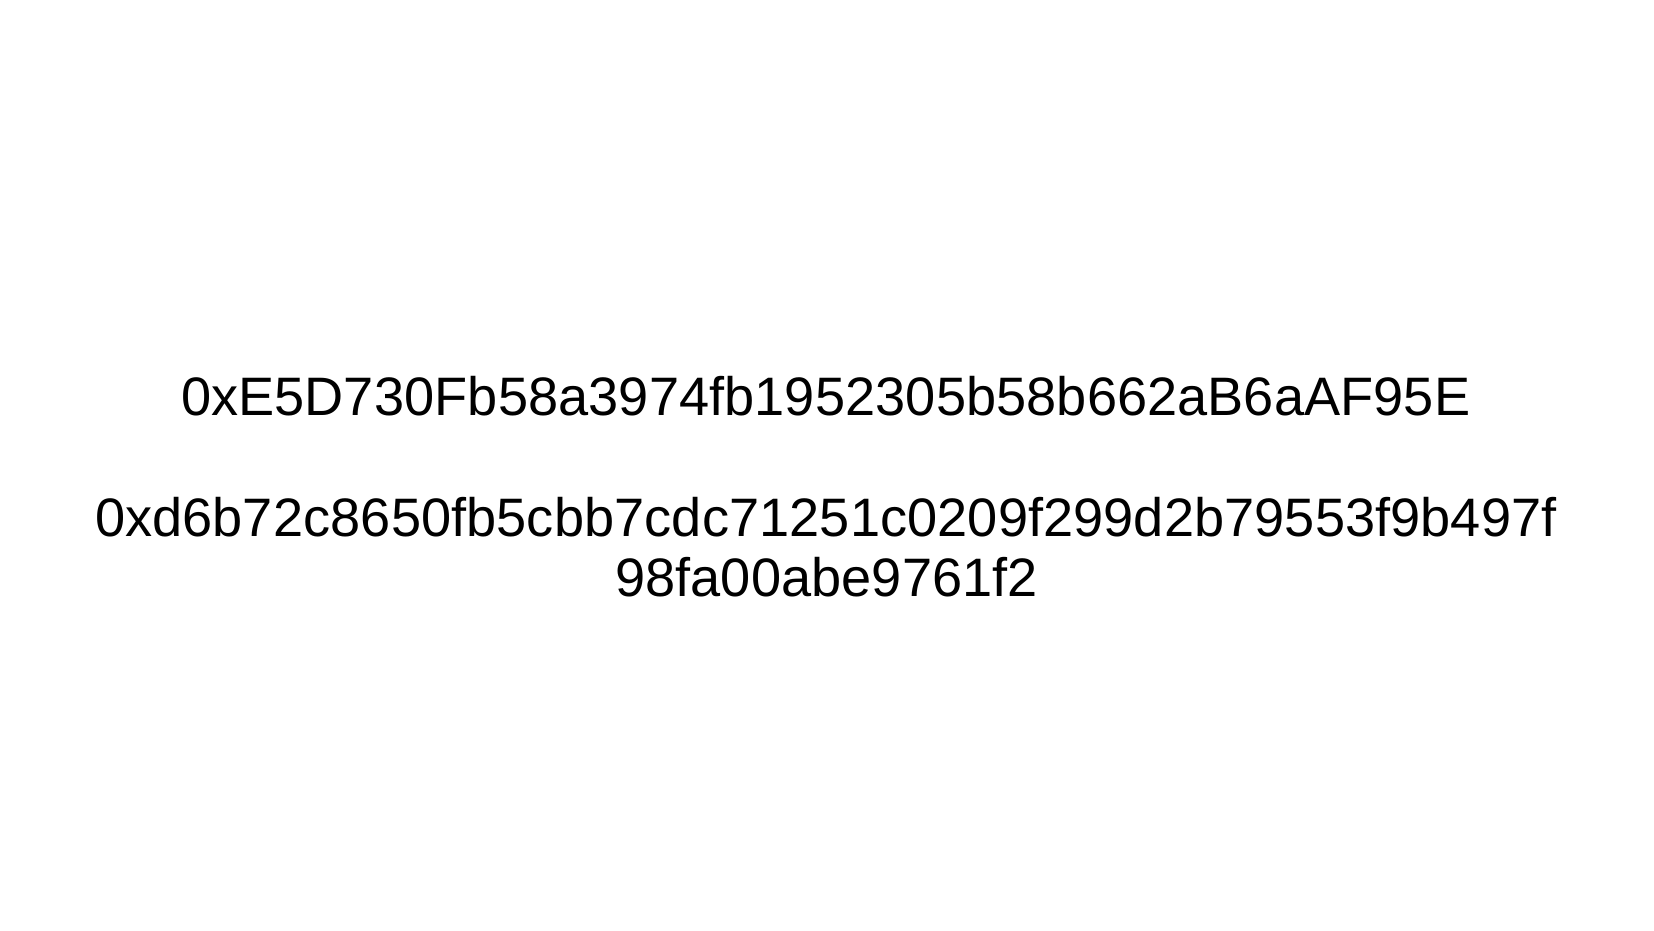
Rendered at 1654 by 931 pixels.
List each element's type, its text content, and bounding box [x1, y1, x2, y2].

subtitle 0xE5D730Fb58a3974fb1952305b58b662aB6aAF95E 0xd6b72c8650fb5cbb7cdc71251c0209f299d2b79553f9b497f98fa00abe9761f2 [82, 217, 1571, 758]
